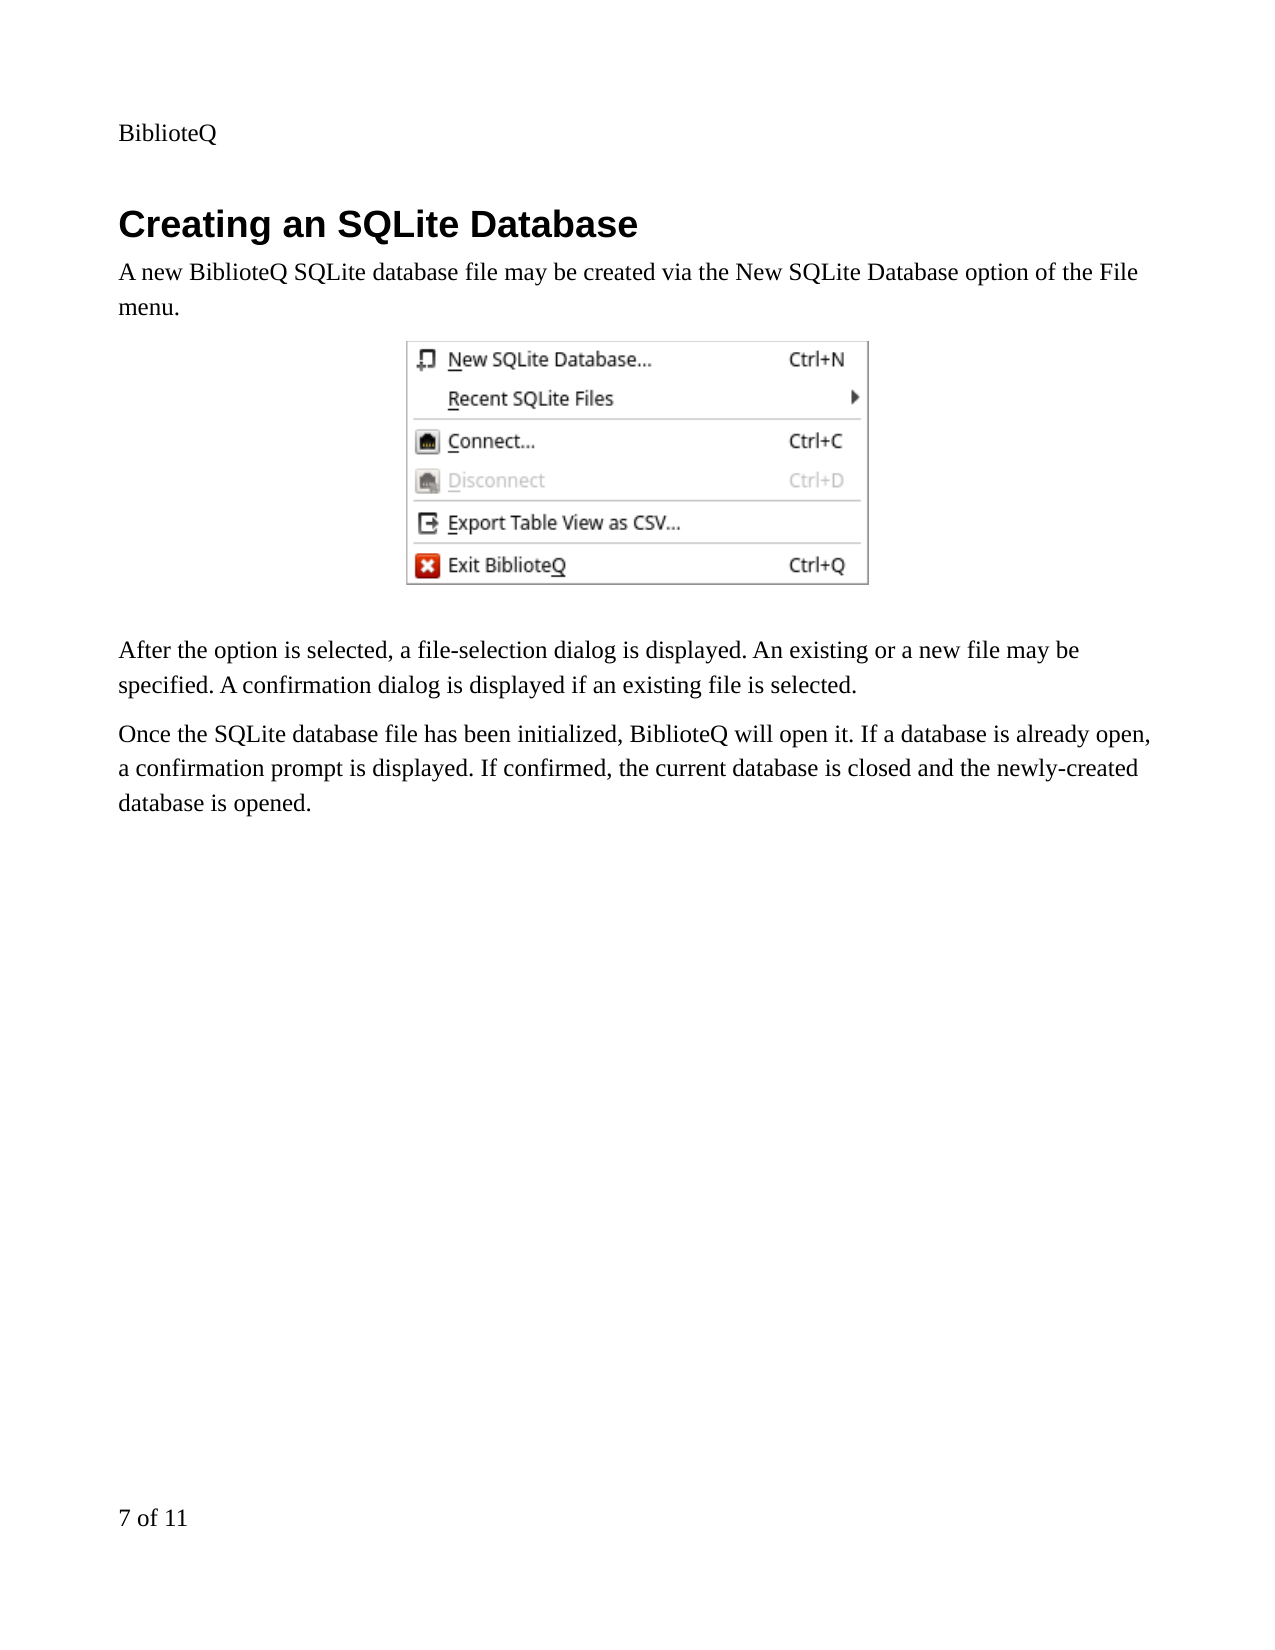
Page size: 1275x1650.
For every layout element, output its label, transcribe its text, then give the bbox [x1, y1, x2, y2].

text Once the SQLite database file has been initialized, BiblioteQ will open it. If a database is already open, a confirmation prompt is displayed. If confirmed, the current database is closed and the newly-created database is opened. [118, 719, 1157, 817]
subtitle Creating an SQLite Database [118, 201, 1157, 245]
picture [406, 341, 869, 585]
text A new BiblioteQ SQLite database file may be created via the New SQLite Database option of the File menu. [118, 257, 1157, 321]
text After the option is selected, a file-selection dialog is displayed. An existing or a new file may be specified. A confirmation dialog is displayed if an existing file is selected. [118, 635, 1157, 699]
